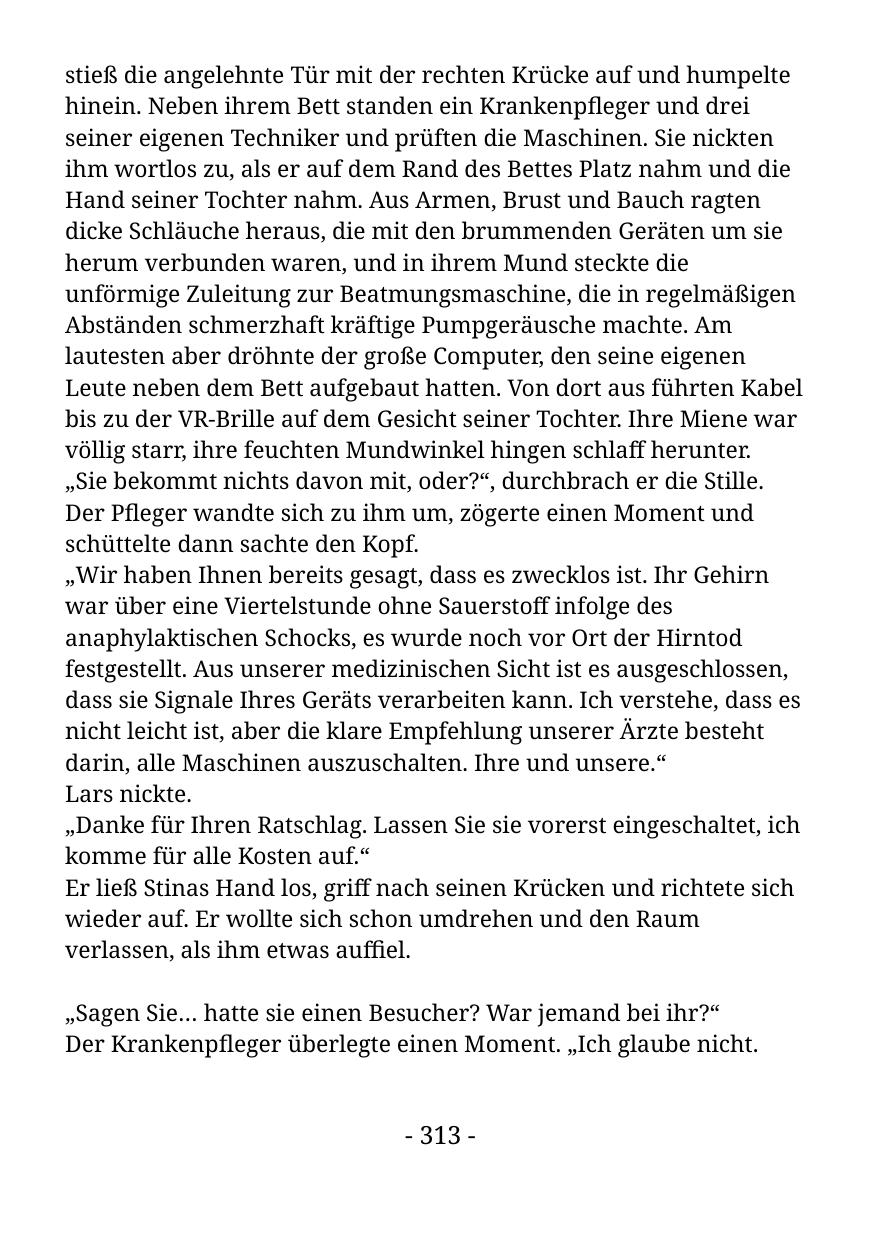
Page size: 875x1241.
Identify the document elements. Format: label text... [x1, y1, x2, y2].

text stieß die angelehnte Tür mit der rechten Krücke auf und humpelte hinein. Neben ihrem Bett standen ein Krankenpfleger und drei seiner eigenen Techniker und prüften die Maschinen. Sie nickten ihm wortlos zu, als er auf dem Rand des Bettes Platz nahm und die Hand seiner Tochter nahm. Aus Armen, Brust und Bauch ragten dicke Schläuche heraus, die mit den brummenden Geräten um sie herum verbunden waren, und in ihrem Mund steckte die unförmige Zuleitung zur Beatmungsmaschine, die in regelmäßigen Abständen schmerzhaft kräftige Pumpgeräusche machte. Am lautesten aber dröhnte der große Computer, den seine eigenen Leute neben dem Bett aufgebaut hatten. Von dort aus führten Kabel bis zu der VR-Brille auf dem Gesicht seiner Tochter. Ihre Miene war völlig starr, ihre feuchten Mundwinkel hingen schlaff herunter. „Sie bekommt nichts davon mit, oder?“, durchbrach er die Stille. Der Pfleger wandte sich zu ihm um, zögerte einen Moment und schüttelte dann sachte den Kopf. „Wir haben Ihnen bereits gesagt, dass es zwecklos ist. Ihr Gehirn war über eine Viertelstunde ohne Sauerstoff infolge des anaphylaktischen Schocks, es wurde noch vor Ort der Hirntod festgestellt. Aus unserer medizinischen Sicht ist es ausgeschlossen, dass sie Signale Ihres Geräts verarbeiten kann. Ich verstehe, dass es nicht leicht ist, aber die klare Empfehlung unserer Ärzte besteht darin, alle Maschinen auszuschalten. Ihre und unsere.“ Lars nickte. „Danke für Ihren Ratschlag. Lassen Sie sie vorerst eingeschaltet, ich komme für alle Kosten auf.“ Er ließ Stinas Hand los, griff nach seinen Krücken und richtete sich wieder auf. Er wollte sich schon umdrehen und den Raum verlassen, als ihm etwas auffiel. [65, 59, 809, 965]
text „Sagen Sie… hatte sie einen Besucher? War jemand bei ihr?“ Der Krankenpfleger überlegte einen Moment. „Ich glaube nicht. [65, 997, 809, 1059]
